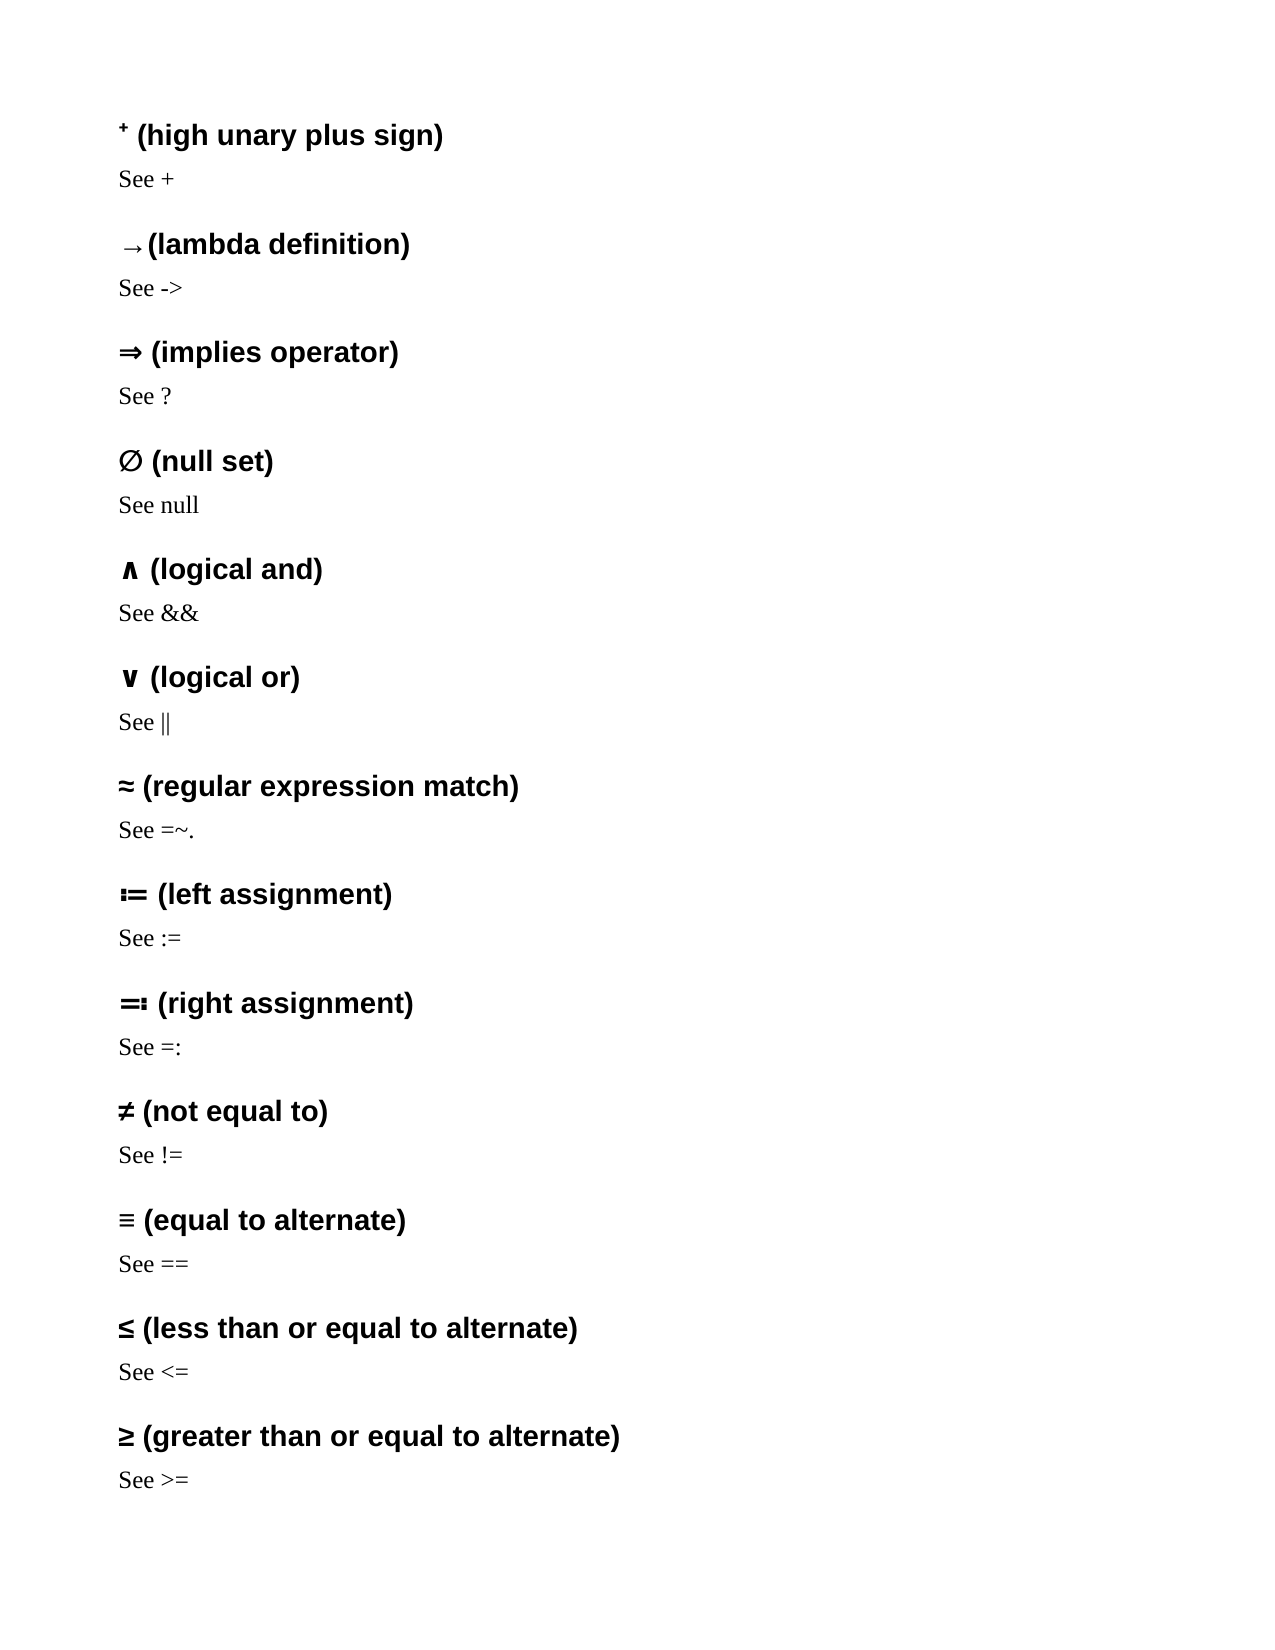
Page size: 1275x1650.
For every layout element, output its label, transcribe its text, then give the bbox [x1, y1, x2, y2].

subtitle ∨ (logical or) [118, 660, 1157, 694]
text See -> [118, 273, 1157, 302]
subtitle ≡ (equal to alternate) [118, 1202, 1157, 1236]
subtitle ≥ (greater than or equal to alternate) [118, 1419, 1157, 1453]
subtitle ≕ (right assignment) [118, 986, 1157, 1019]
text See + [118, 164, 1157, 193]
text See =: [118, 1032, 1157, 1061]
text See null [118, 490, 1157, 518]
subtitle ∅ (null set) [118, 443, 1157, 477]
text See != [118, 1140, 1157, 1169]
text See := [118, 923, 1157, 952]
text See <= [118, 1357, 1157, 1386]
subtitle ⁺ (high unary plus sign) [118, 118, 1157, 152]
subtitle →(lambda definition) [118, 227, 1157, 260]
subtitle ≈ (regular expression match) [118, 769, 1157, 802]
subtitle ≤ (less than or equal to alternate) [118, 1311, 1157, 1345]
subtitle ⇒ (implies operator) [118, 335, 1157, 369]
subtitle ∧ (logical and) [118, 552, 1157, 586]
subtitle ≠ (not equal to) [118, 1094, 1157, 1128]
text See =~. [118, 815, 1157, 844]
text See && [118, 598, 1157, 627]
text See == [118, 1249, 1157, 1277]
subtitle ≔ (left assignment) [118, 877, 1157, 911]
text See >= [118, 1466, 1157, 1494]
text See || [118, 707, 1157, 735]
text See ? [118, 381, 1157, 410]
